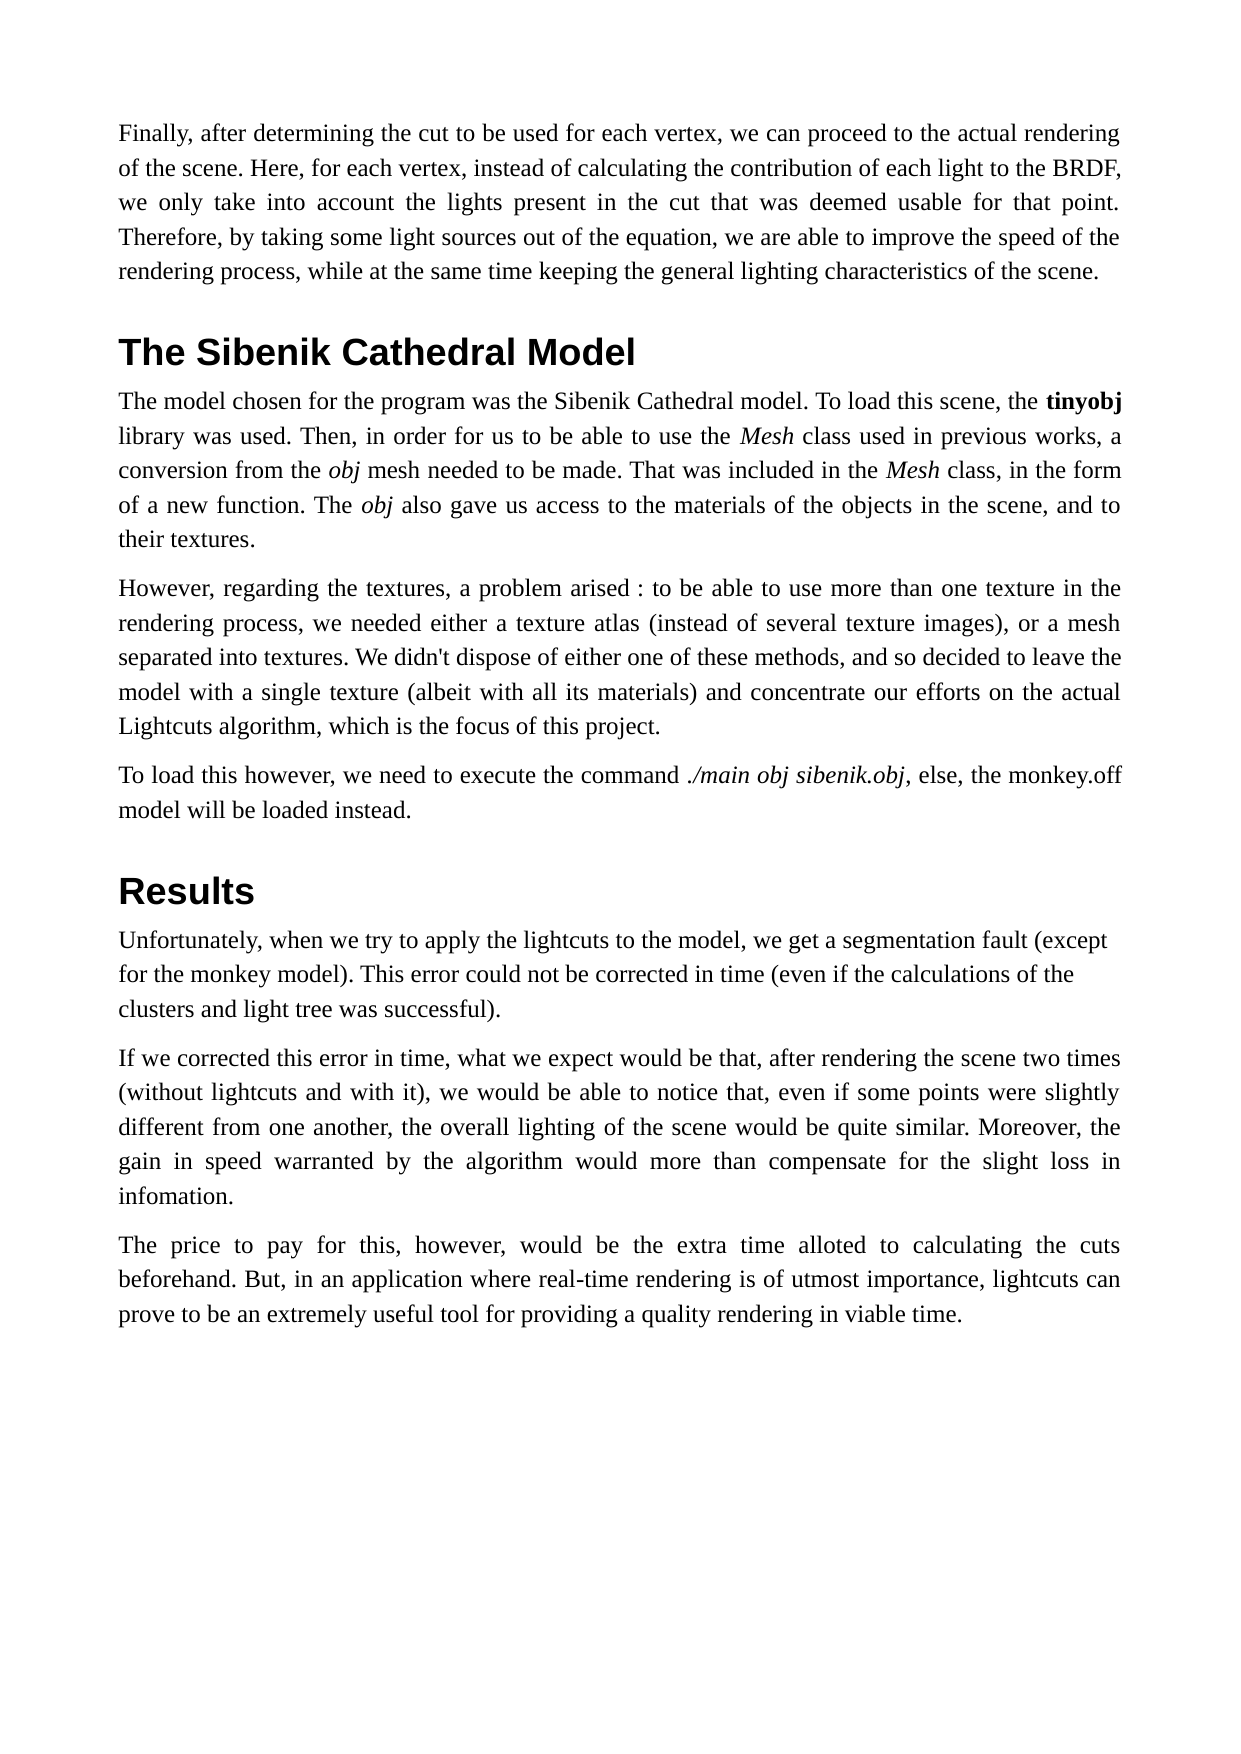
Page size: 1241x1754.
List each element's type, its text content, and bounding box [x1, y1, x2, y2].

text Finally, after determining the cut to be used for each vertex, we can proceed to the actual rendering of the scene. Here, for each vertex, instead of calculating the contribution of each light to the BRDF, we only take into account the lights present in the cut that was deemed usable for that point. Therefore, by taking some light sources out of the equation, we are able to improve the speed of the rendering process, while at the same time keeping the general lighting characteristics of the scene. [118, 118, 1122, 285]
subtitle Results [118, 869, 1122, 912]
text The model chosen for the program was the Sibenik Cathedral model. To load this scene, the tinyobj library was used. Then, in order for us to be able to use the Mesh class used in previous works, a conversion from the obj mesh needed to be made. That was included in the Mesh class, in the form of a new function. The obj also gave us access to the materials of the objects in the scene, and to their textures. [118, 386, 1122, 553]
subtitle The Sibenik Cathedral Model [118, 330, 1122, 374]
text However, regarding the textures, a problem arised : to be able to use more than one texture in the rendering process, we needed either a texture atlas (instead of several texture images), or a mesh separated into textures. We didn't dispose of either one of these methods, and so decided to leave the model with a single texture (albeit with all its materials) and concentrate our efforts on the actual Lightcuts algorithm, which is the focus of this project. [118, 573, 1122, 740]
text Unfortunately, when we try to apply the lightcuts to the model, we get a segmentation fault (except for the monkey model). This error could not be corrected in time (even if the calculations of the clusters and light tree was successful). [118, 925, 1122, 1023]
text If we corrected this error in time, what we expect would be that, after rendering the scene two times (without lightcuts and with it), we would be able to notice that, even if some points were slightly different from one another, the overall lighting of the scene would be quite similar. Moreover, the gain in speed warranted by the algorithm would more than compensate for the slight loss in infomation. [118, 1043, 1122, 1209]
text To load this however, we need to execute the command ./main obj sibenik.obj, else, the monkey.off model will be loaded instead. [118, 760, 1122, 823]
text The price to pay for this, however, would be the extra time alloted to calculating the cuts beforehand. But, in an application where real-time rendering is of utmost importance, lightcuts can prove to be an extremely useful tool for providing a quality rendering in viable time. [118, 1230, 1122, 1328]
